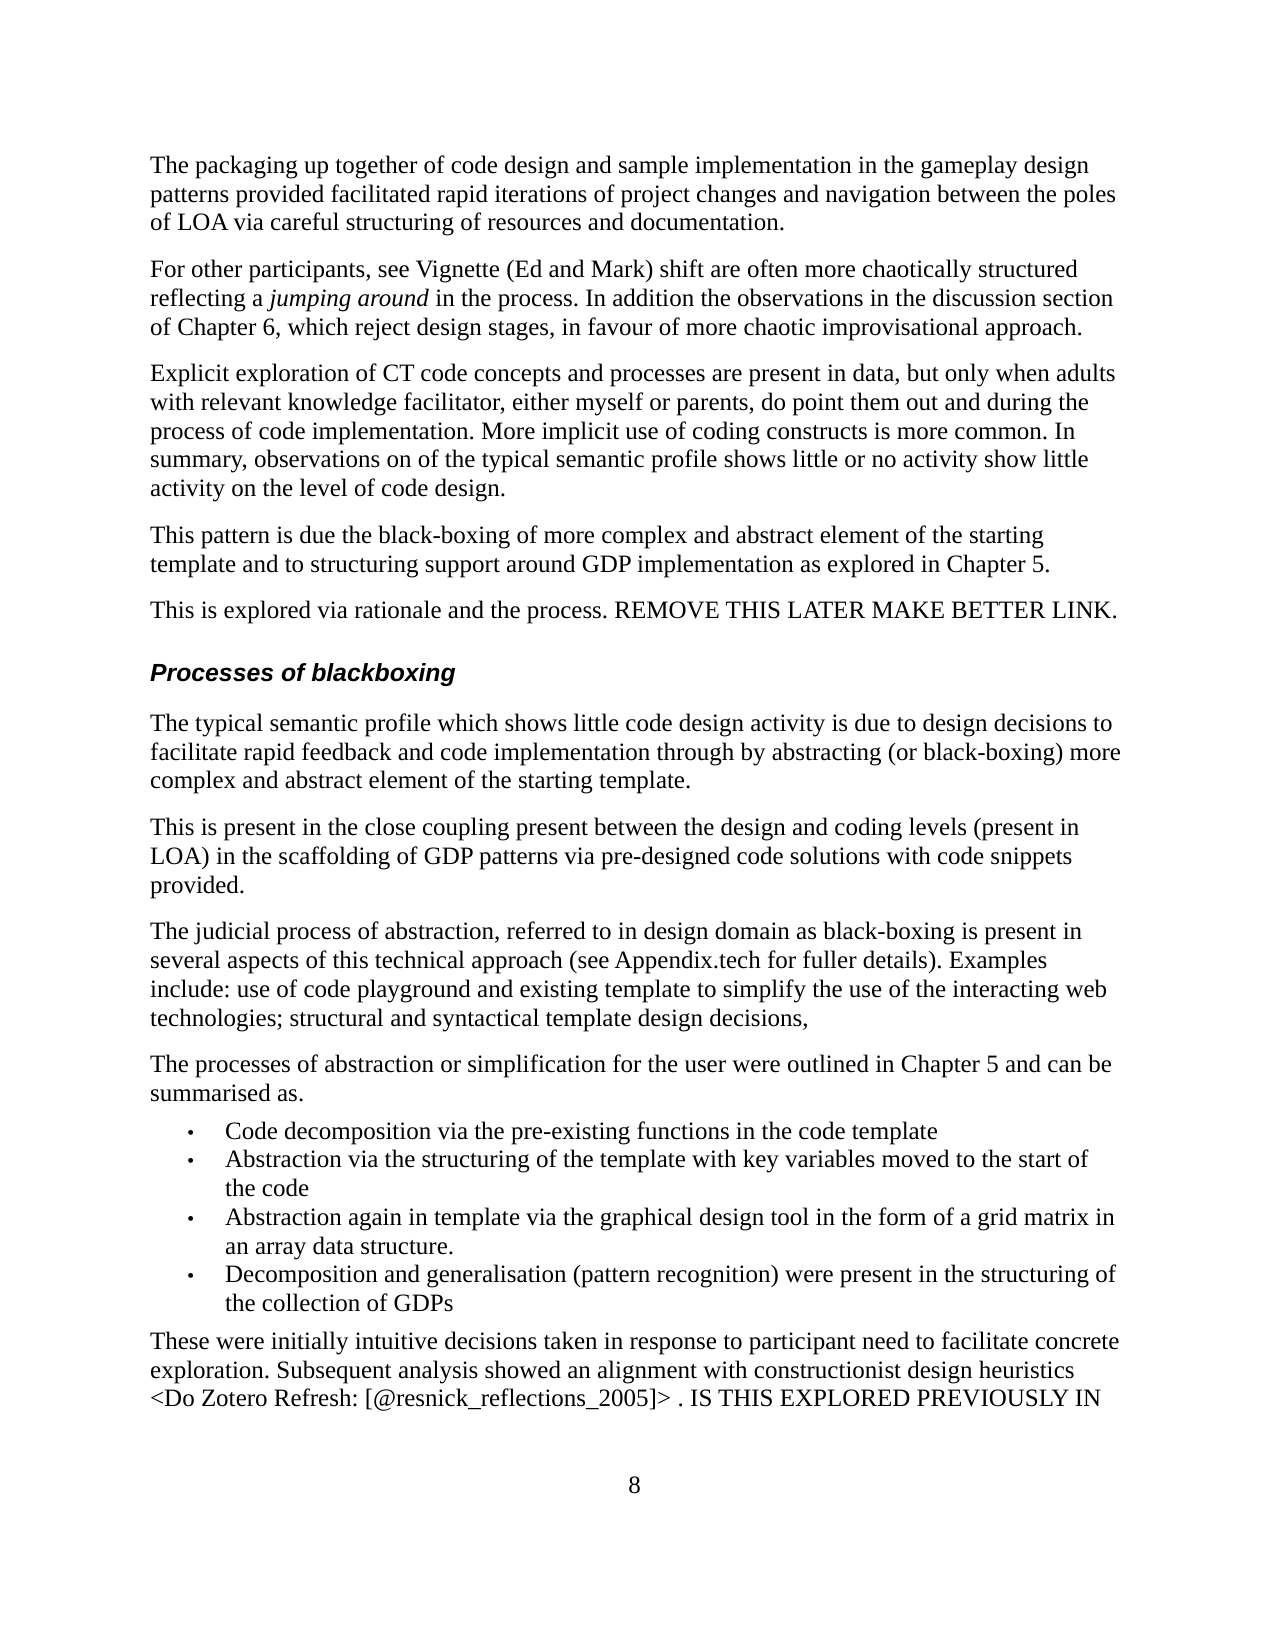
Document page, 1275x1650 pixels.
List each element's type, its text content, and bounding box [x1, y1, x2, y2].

list Abstraction again in template via the graphical design tool in the form of a grid matrix in an array data structure. [187, 1202, 1125, 1259]
text The typical semantic profile which shows little code design activity is due to design decisions to facilitate rapid feedback and code implementation through by abstracting (or black-boxing) more complex and abstract element of the starting template. [150, 708, 1125, 794]
text This is present in the close coupling present between the design and coding levels (present in LOA) in the scaffolding of GDP patterns via pre-designed code solutions with code snippets provided. [150, 812, 1125, 898]
text For other participants, see Vignette (Ed and Mark) shift are often more chaotically structured reflecting a jumping around in the process. In addition the observations in the discussion section of Chapter 6, which reject design stages, in favour of more chaotic improvisational approach. [150, 254, 1125, 340]
text Explicit exploration of CT code concepts and processes are present in data, but only when adults with relevant knowledge facilitator, either myself or parents, do point them out and during the process of code implementation. More implicit use of coding constructs is more common. In summary, observations on of the typical semantic profile shows little or no activity show little activity on the level of code design. [150, 358, 1125, 502]
subtitle Processes of blackboxing [150, 658, 1125, 687]
list Decomposition and generalisation (pattern recognition) were present in the structuring of the collection of GDPs [187, 1259, 1125, 1317]
text The judicial process of abstraction, referred to in design domain as black-boxing is present in several aspects of this technical approach (see Appendix.tech for fuller details). Examples include: use of code playground and existing template to simplify the use of the interacting web technologies; structural and syntactical template design decisions, [150, 916, 1125, 1031]
text These were initially intuitive decisions taken in response to participant need to facilitate concrete exploration. Subsequent analysis showed an alignment with constructionist design heuristics <Do Zotero Refresh: [@resnick_reflections_2005]> . IS THIS EXPLORED PREVIOUSLY IN [150, 1326, 1125, 1412]
list Code decomposition via the pre-existing functions in the code template [187, 1116, 1125, 1144]
list Abstraction via the structuring of the template with key variables moved to the start of the code [187, 1144, 1125, 1202]
text This pattern is due the black-boxing of more complex and abstract element of the starting template and to structuring support around GDP implementation as explored in Chapter 5. [150, 520, 1125, 577]
text The processes of abstraction or simplification for the user were outlined in Chapter 5 and can be summarised as. [150, 1049, 1125, 1107]
text The packaging up together of code design and sample implementation in the gameplay design patterns provided facilitated rapid iterations of project changes and navigation between the poles of LOA via careful structuring of resources and documentation. [150, 150, 1125, 236]
text This is explored via rationale and the process. REMOVE THIS LATER MAKE BETTER LINK. [150, 595, 1125, 624]
